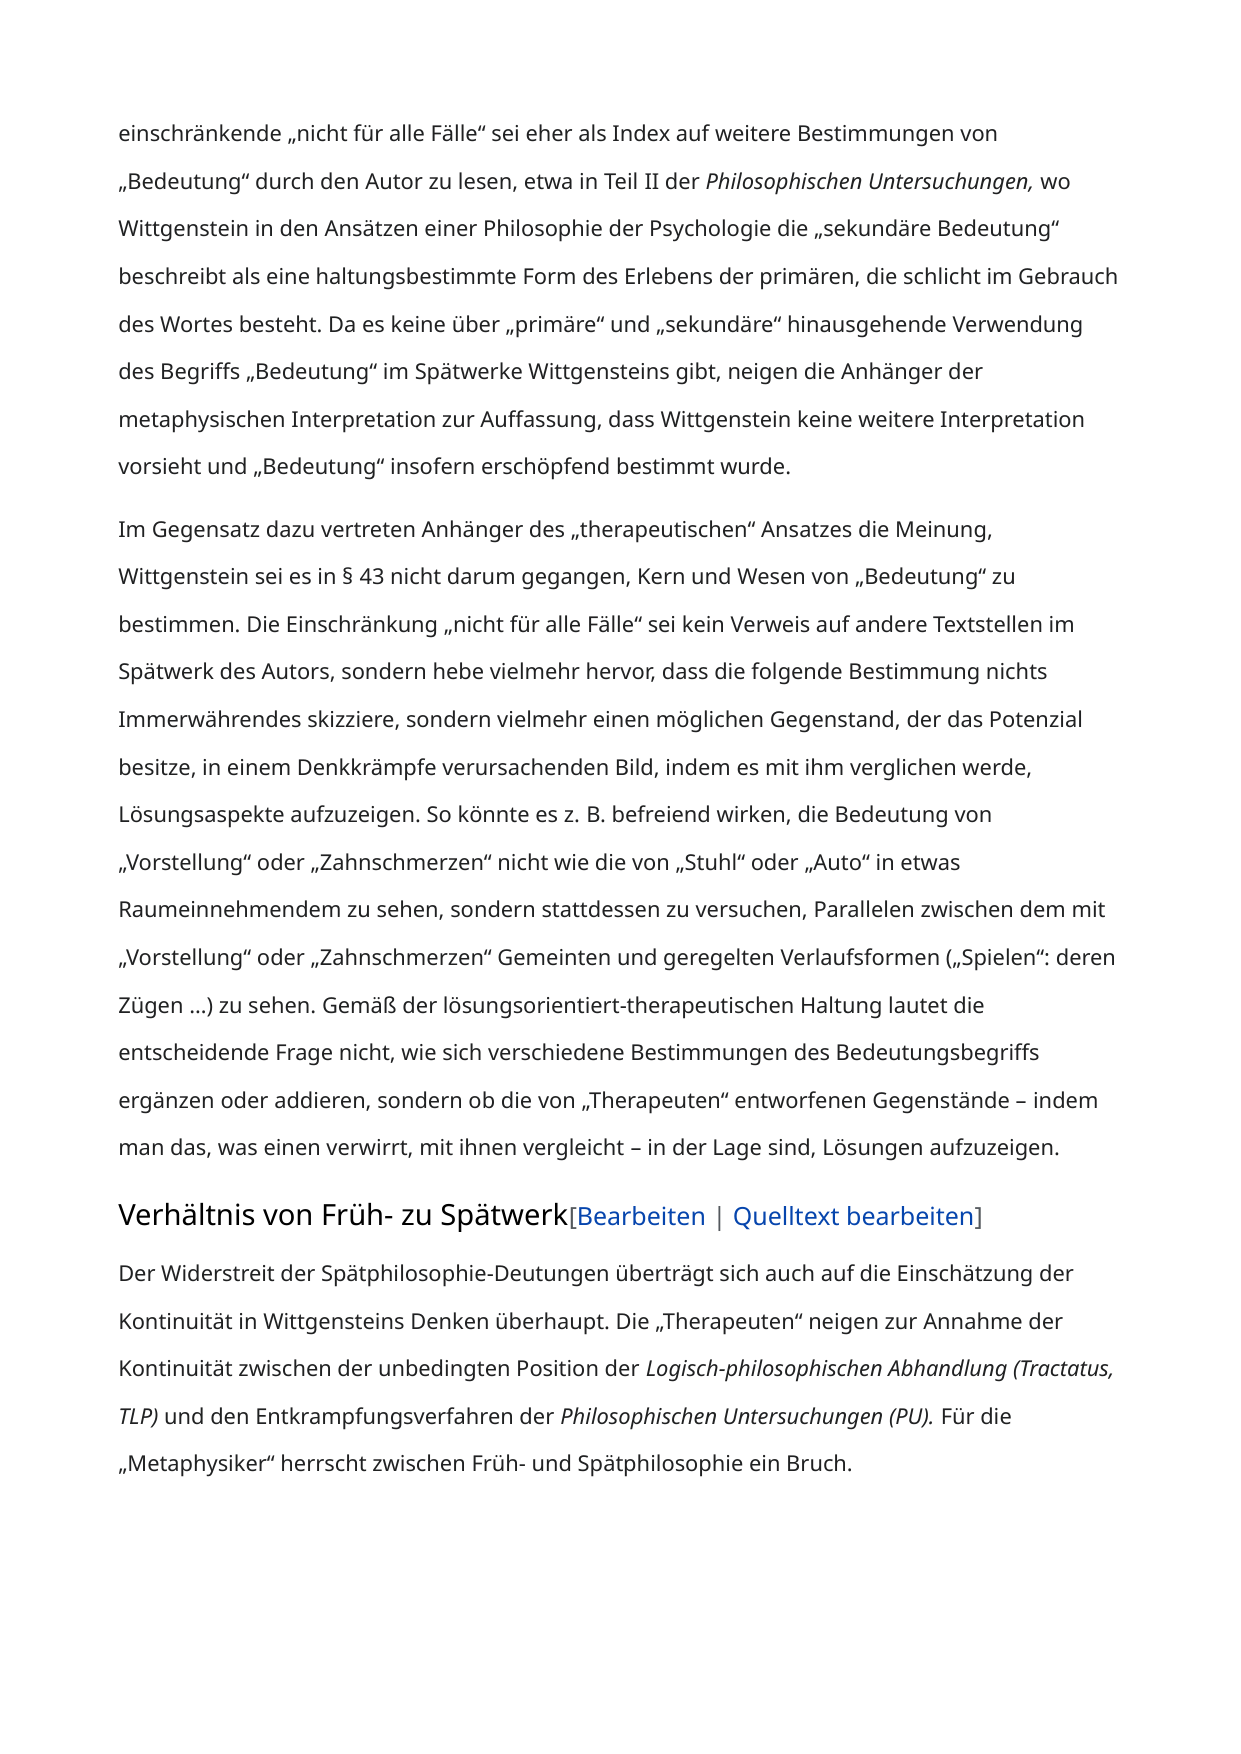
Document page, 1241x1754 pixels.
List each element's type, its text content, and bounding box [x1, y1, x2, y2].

subtitle Verhältnis von Früh- zu Spätwerk[Bearbeiten | Quelltext bearbeiten] [118, 1194, 1122, 1234]
text Der Widerstreit der Spätphilosophie-Deutungen überträgt sich auch auf die Einschätzung der Kontinuität in Wittgensteins Denken überhaupt. Die „Therapeuten“ neigen zur Annahme der Kontinuität zwischen der unbedingten Position der Logisch-philosophischen Abhandlung (Tractatus, TLP) und den Entkrampfungsverfahren der Philosophischen Untersuchungen (PU). Für die „Metaphysiker“ herrscht zwischen Früh- und Spätphilosophie ein Bruch. [118, 1258, 1122, 1478]
text einschränkende „nicht für alle Fälle“ sei eher als Index auf weitere Bestimmungen von „Bedeutung“ durch den Autor zu lesen, etwa in Teil II der Philosophischen Untersuchungen, wo Wittgenstein in den Ansätzen einer Philosophie der Psychologie die „sekundäre Bedeutung“ beschreibt als eine haltungsbestimmte Form des Erlebens der primären, die schlicht im Gebrauch des Wortes besteht. Da es keine über „primäre“ und „sekundäre“ hinausgehende Verwendung des Begriffs „Bedeutung“ im Spätwerke Wittgensteins gibt, neigen die Anhänger der metaphysischen Interpretation zur Auffassung, dass Wittgenstein keine weitere Interpretation vorsieht und „Bedeutung“ insofern erschöpfend bestimmt wurde. [118, 118, 1122, 481]
text Im Gegensatz dazu vertreten Anhänger des „therapeutischen“ Ansatzes die Meinung, Wittgenstein sei es in § 43 nicht darum gegangen, Kern und Wesen von „Bedeutung“ zu bestimmen. Die Einschränkung „nicht für alle Fälle“ sei kein Verweis auf andere Textstellen im Spätwerk des Autors, sondern hebe vielmehr hervor, dass die folgende Bestimmung nichts Immerwährendes skizziere, sondern vielmehr einen möglichen Gegenstand, der das Potenzial besitze, in einem Denkkrämpfe verursachenden Bild, indem es mit ihm verglichen werde, Lösungsaspekte aufzuzeigen. So könnte es z. B. befreiend wirken, die Bedeutung von „Vorstellung“ oder „Zahnschmerzen“ nicht wie die von „Stuhl“ oder „Auto“ in etwas Raumeinnehmendem zu sehen, sondern stattdessen zu versuchen, Parallelen zwischen dem mit „Vorstellung“ oder „Zahnschmerzen“ Gemeinten und geregelten Verlaufsformen („Spielen“: deren Zügen …) zu sehen. Gemäß der lösungsorientiert-therapeutischen Haltung lautet die entscheidende Frage nicht, wie sich verschiedene Bestimmungen des Bedeutungsbegriffs ergänzen oder addieren, sondern ob die von „Therapeuten“ entworfenen Gegenstände – indem man das, was einen verwirrt, mit ihnen vergleicht – in der Lage sind, Lösungen aufzuzeigen. [118, 513, 1122, 1162]
